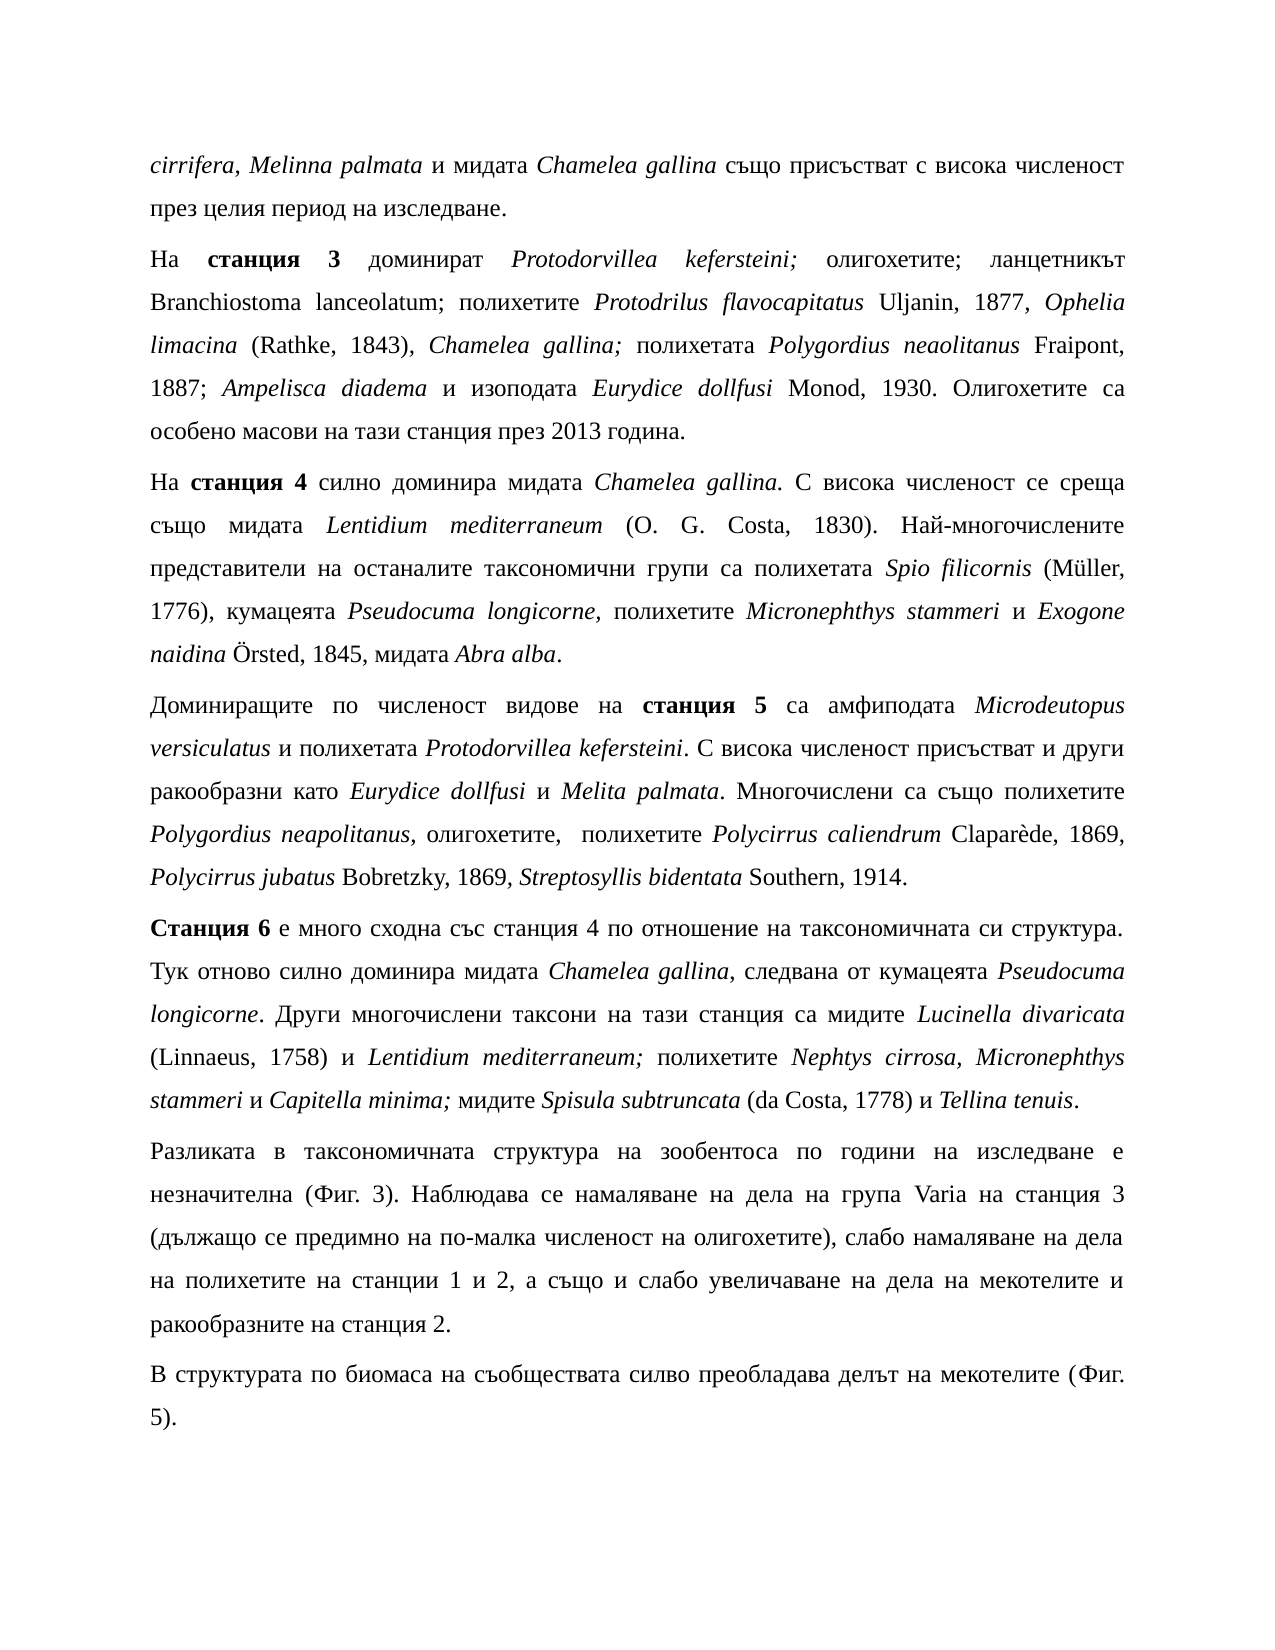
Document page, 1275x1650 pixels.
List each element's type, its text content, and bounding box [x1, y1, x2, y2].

text cirrifera, Melinna palmata и мидата Chamelea gallina също присъстват с висока численост през целия период на изследване. [150, 150, 1125, 222]
text Разликата в таксономичната структура на зообентоса по години на изследване е незначителна (Фиг. 3). Наблюдава се намаляване на дела на група Varia на станция 3 (дължащо се предимно на по-малка численост на олигохетите), слабо намаляване на дела на полихетите на станции 1 и 2, а също и слабо увеличаване на дела на мекотелите и ракообразните на станция 2. [150, 1136, 1125, 1337]
text Станция 6 е много сходна със станция 4 по отношение на таксономичната си структура. Тук отново силно доминира мидата Chamelea gallina, следвана от кумацеята Pseudocuma longicorne. Други многочислени таксони на тази станция са мидите Lucinella divaricata (Linnaeus, 1758) и Lentidium mediterraneum; полихетите Nephtys cirrosa, Micronephthys stammeri и Capitella minima; мидите Spisula subtruncata (da Costa, 1778) и Tellina tenuis. [150, 913, 1125, 1114]
text В структурата по биомаса на съобществата силво преобладава делът на мекотелите (Фиг. 5). [150, 1359, 1125, 1431]
text На станция 4 силно доминира мидата Chamelea gallina. С висока численост се среща също мидата Lentidium mediterraneum (O. G. Costa, 1830). Най-многочислените представители на останалите таксономични групи са полихетата Spio filicornis (Müller, 1776), кумацеята Pseudocuma longicorne, полихетите Micronephthys stammeri и Exogone naidina Örsted, 1845, мидата Abra alba. [150, 467, 1125, 668]
text Доминиращите по численост видове на станция 5 са амфиподата Microdeutopus versiculatus и полихетата Protodorvillea kefersteini. С висока численост присъстват и други ракообразни като Eurydice dollfusi и Melita palmata. Многочислени са също полихетите Polygordius neapolitanus, олигохетите, полихетите Polycirrus caliendrum Claparède, 1869, Polycirrus jubatus Bobretzky, 1869, Streptosyllis bidentata Southern, 1914. [150, 690, 1125, 891]
text На станция 3 доминират Protodorvillea kefersteini; олигохетите; ланцетникът Branchiostoma lanceolatum; полихетите Protodrilus flavocapitatus Uljanin, 1877, Ophelia limacina (Rathke, 1843), Chamelea gallina; полихетата Polygordius neaolitanus Fraipont, 1887; Ampelisca diadema и изоподата Eurydice dollfusi Monod, 1930. Олигохетите са особено масови на тази станция през 2013 година. [150, 244, 1125, 445]
